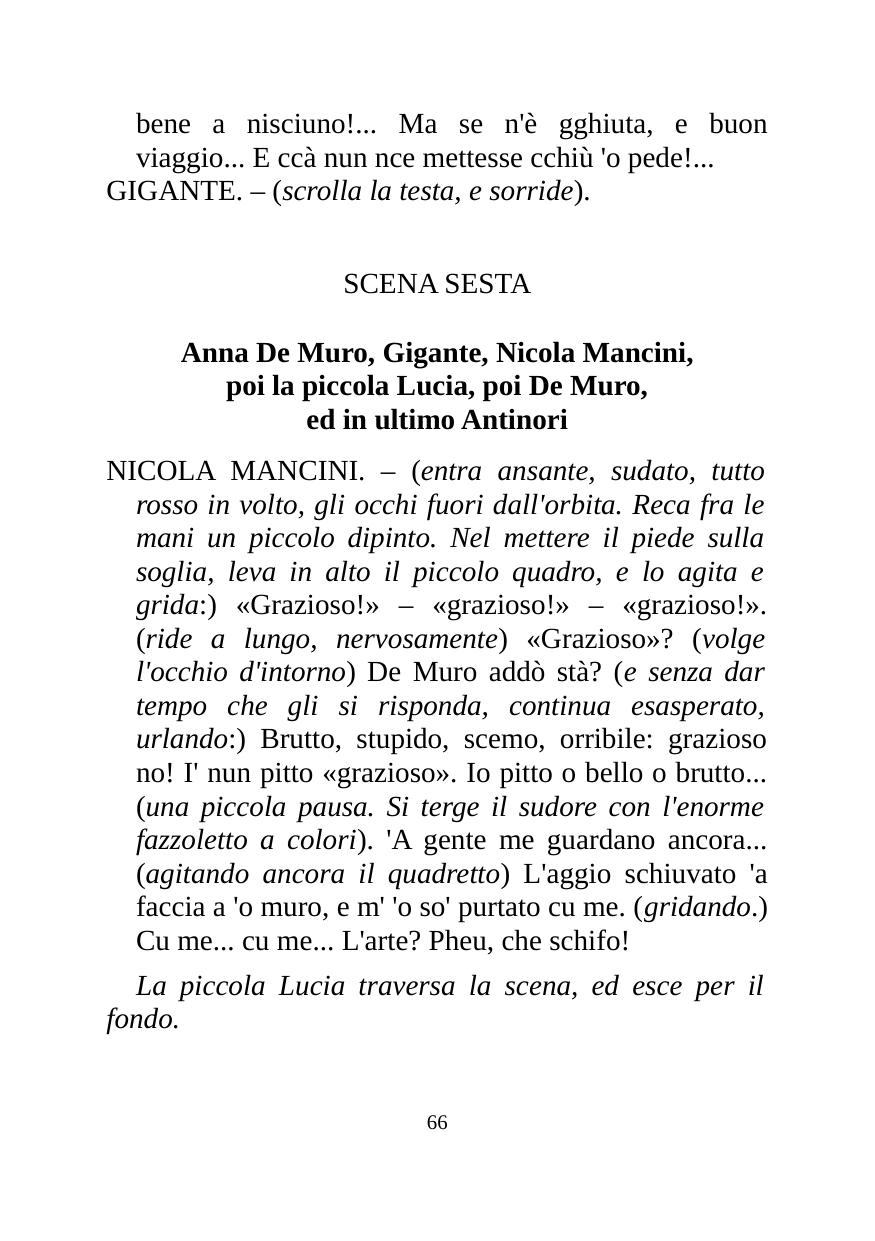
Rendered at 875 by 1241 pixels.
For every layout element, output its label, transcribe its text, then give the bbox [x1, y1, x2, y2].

text bene a nisciuno!... Ma se n'è gghiuta, e buon viaggio... E ccà nun nce mettesse cchiù 'o pede!... [106, 106, 768, 173]
text GIGANTE. – (scrolla la testa, e sorride). [106, 173, 768, 207]
text NICOLA MANCINI. – (entra ansante, sudato, tutto rosso in volto, gli occhi fuori dall'orbita. Reca fra le mani un piccolo dipinto. Nel mettere il piede sulla soglia, leva in alto il piccolo quadro, e lo agita e grida:) «Grazioso!» – «grazioso!» – «grazioso!». (ride a lungo, nervosamente) «Grazioso»? (volge l'occhio d'intorno) De Muro addò stà? (e senza dar tempo che gli si risponda, continua esasperato, urlando:) Brutto, stupido, scemo, orribile: grazioso no! I' nun pitto «grazioso». Io pitto o bello o brutto... (una piccola pausa. Si terge il sudore con l'enorme fazzoletto a colori). 'A gente me guardano ancora... (agitando ancora il quadretto) L'aggio schiuvato 'a faccia a 'o muro, e m' 'o so' purtato cu me. (gridando.) Cu me... cu me... L'arte? Pheu, che schifo! [106, 453, 768, 956]
text Anna De Muro, Gigante, Nicola Mancini, poi la piccola Lucia, poi De Muro, ed in ultimo Antinori [106, 335, 768, 436]
text La piccola Lucia traversa la scena, ed esce per il fondo. [106, 968, 768, 1035]
subtitle SCENA SESTA [106, 266, 768, 299]
